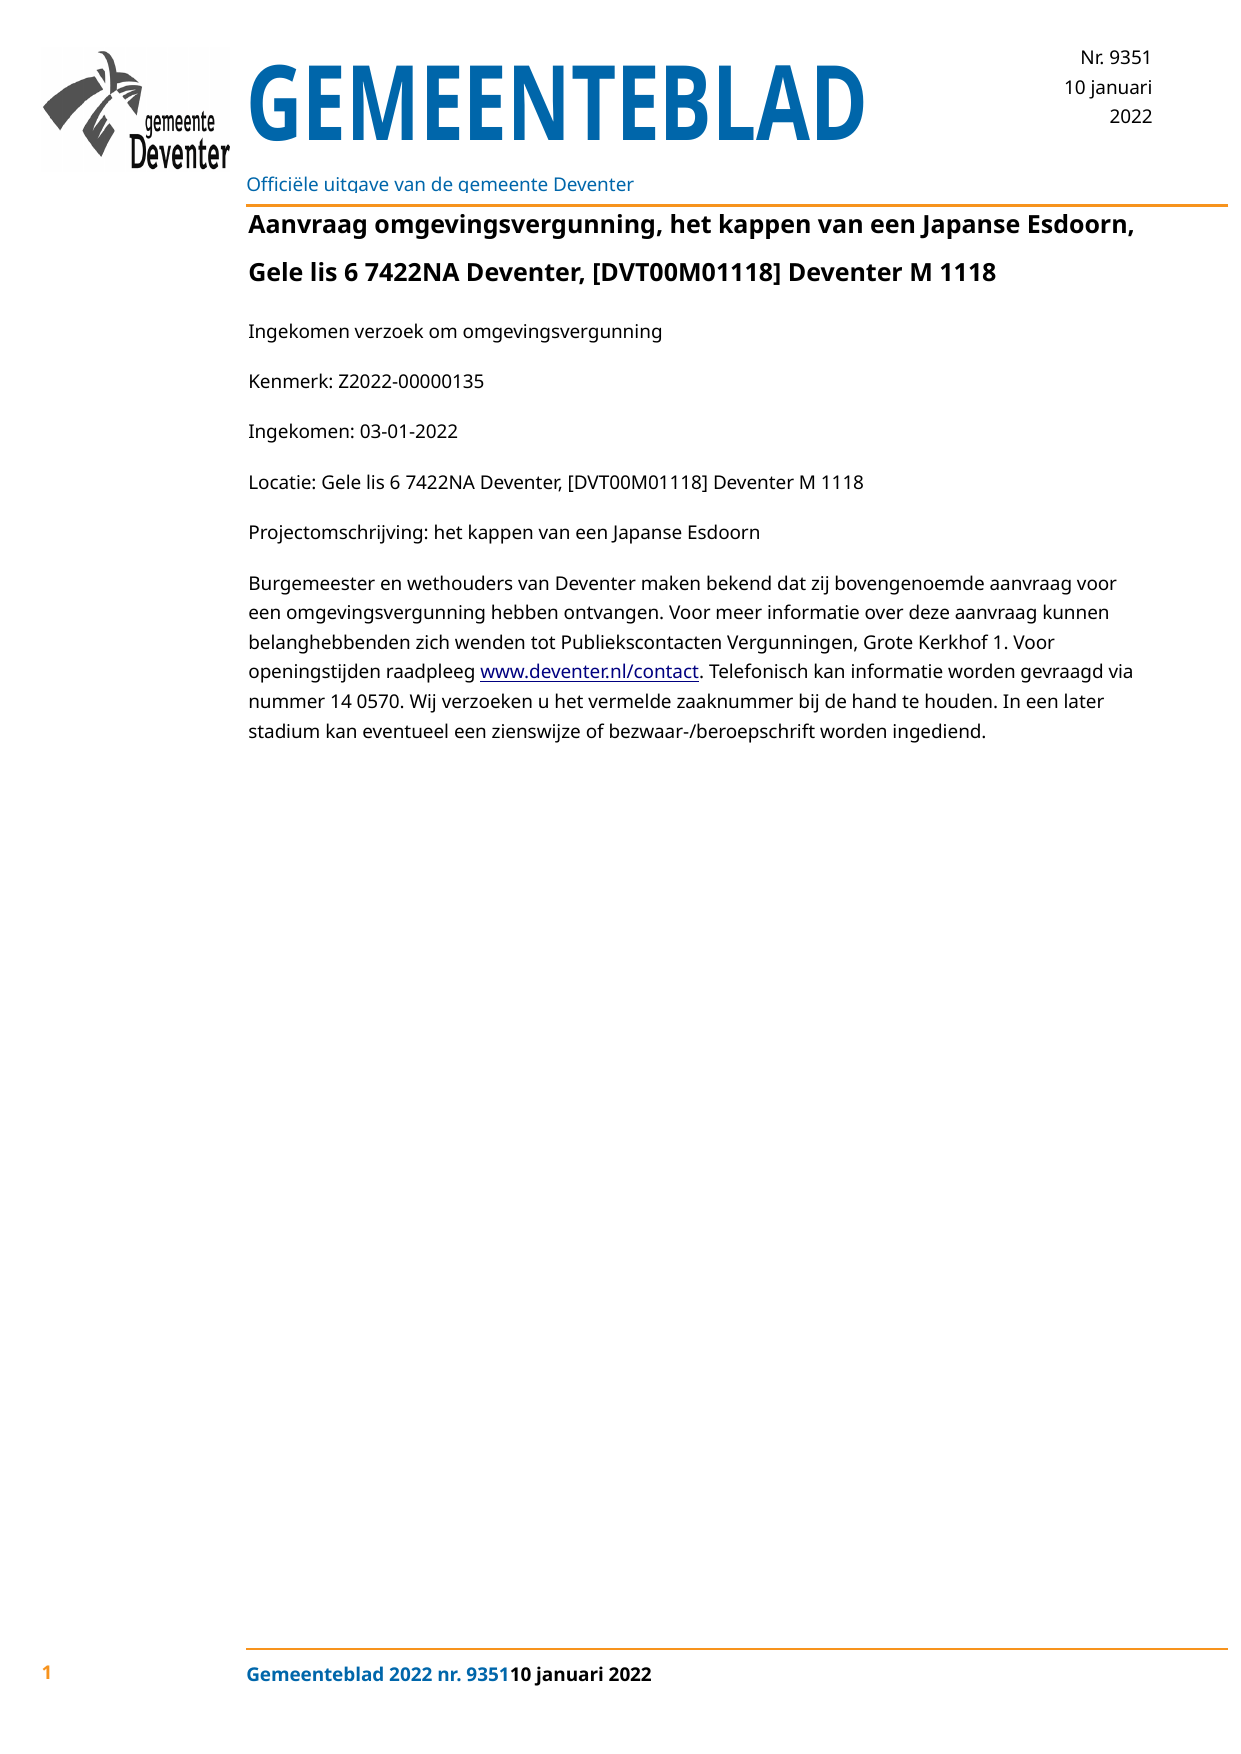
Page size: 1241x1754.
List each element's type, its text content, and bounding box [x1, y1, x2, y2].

text Aanvraag omgevingsvergunning, het kappen van een Japanse Esdoorn, Gele lis 6 7422NA Deventer, [DVT00M01118] Deventer M 1118 [248, 207, 1152, 288]
text Locatie: Gele lis 6 7422NA Deventer, [DVT00M01118] Deventer M 1118 [248, 469, 1152, 495]
text Ingekomen: 03-01-2022 [248, 419, 1152, 444]
text Burgemeester en wethouders van Deventer maken bekend dat zij bovengenoemde aanvraag voor een omgevingsvergunning hebben ontvangen. Voor meer informatie over deze aanvraag kunnen belanghebbenden zich wenden tot Publiekscontacten Vergunningen, Grote Kerkhof 1. Voor openingstijden raadpleeg www.deventer.nl/contact. Telefonisch kan informatie worden gevraagd via nummer 14 0570. Wij verzoeken u het vermelde zaaknummer bij de hand te houden. In een later stadium kan eventueel een zienswijze of bezwaar-/beroepschrift worden ingediend. [248, 570, 1152, 744]
text Ingekomen verzoek om omgevingsvergunning [248, 318, 1152, 344]
picture [41, 47, 231, 172]
text Kenmerk: Z2022-00000135 [248, 368, 1152, 394]
text Projectomschrijving: het kappen van een Japanse Esdoorn [248, 519, 1152, 545]
